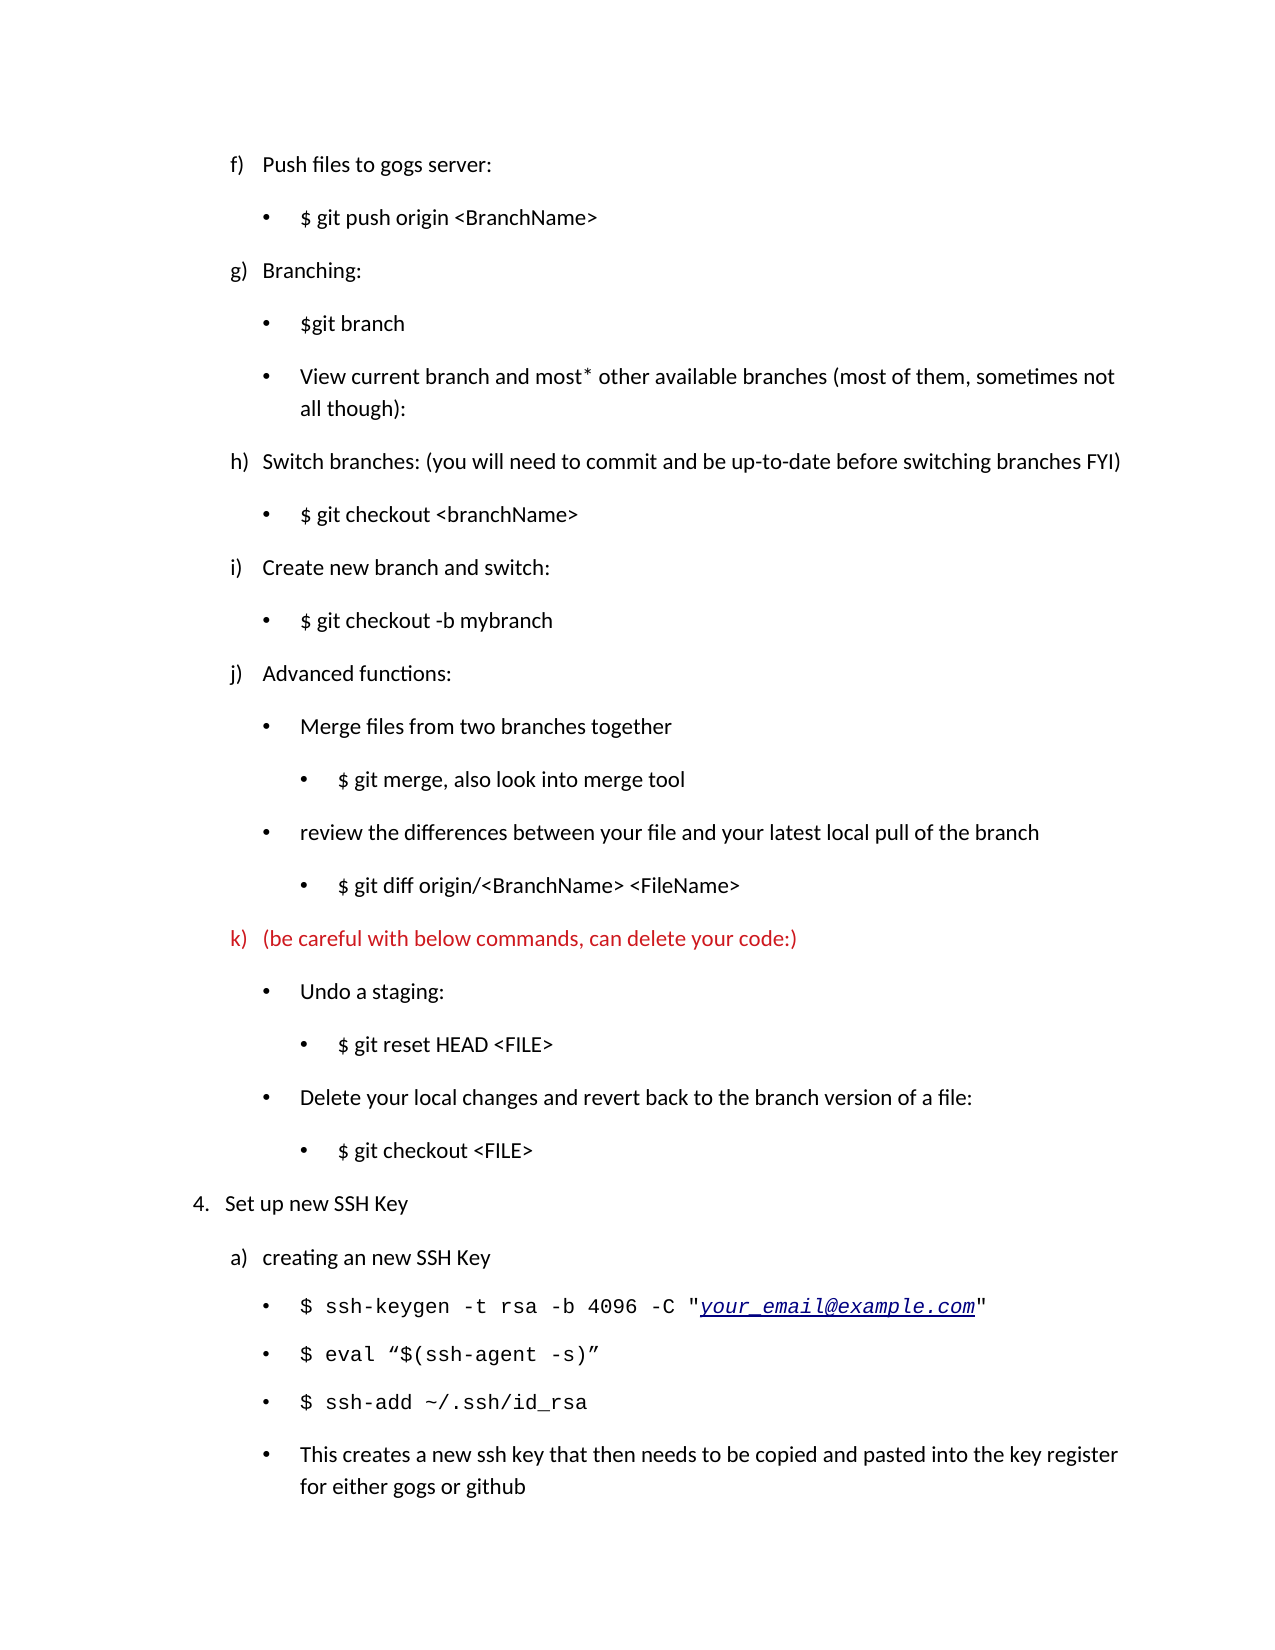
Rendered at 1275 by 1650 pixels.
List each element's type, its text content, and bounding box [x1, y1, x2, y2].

list creating an new SSH Key [225, 1243, 1125, 1271]
list $git branch [262, 309, 1125, 337]
list $ git checkout <branchName> [262, 500, 1125, 528]
list Merge files from two branches together [262, 712, 1125, 740]
list $ git push origin <BranchName> [262, 203, 1125, 231]
list Set up new SSH Key [187, 1189, 1125, 1218]
list Create new branch and switch: [225, 553, 1125, 581]
list $ ssh-keygen -t rsa -b 4096 -C "your_email@example.com" [262, 1296, 1125, 1319]
list $ git diff origin/<BranchName> <FileName> [300, 871, 1125, 899]
list Push files to gogs server: [225, 150, 1125, 178]
list $ git reset HEAD <FILE> [300, 1031, 1125, 1058]
list $ eval “$(ssh-agent -s)” [262, 1344, 1125, 1367]
list $ git checkout <FILE> [300, 1137, 1125, 1164]
list Undo a staging: [262, 977, 1125, 1006]
list Branching: [225, 256, 1125, 284]
list Delete your local changes and revert back to the branch version of a file: [262, 1083, 1125, 1112]
list Advanced functions: [225, 659, 1125, 687]
list review the differences between your file and your latest local pull of the branch [262, 818, 1125, 846]
list $ ssh-add ~/.ssh/id_rsa [262, 1392, 1125, 1415]
list View current branch and most* other available branches (most of them, sometimes not all though): [262, 362, 1125, 422]
list $ git merge, also look into merge tool [300, 765, 1125, 793]
list Switch branches: (you will need to commit and be up-to-date before switching branches FYI) [225, 447, 1125, 475]
list (be careful with below commands, can delete your code:) [225, 924, 1125, 952]
list This creates a new ssh key that then needs to be copied and pasted into the key register for either gogs or github [262, 1440, 1125, 1500]
list $ git checkout -b mybranch [262, 606, 1125, 634]
